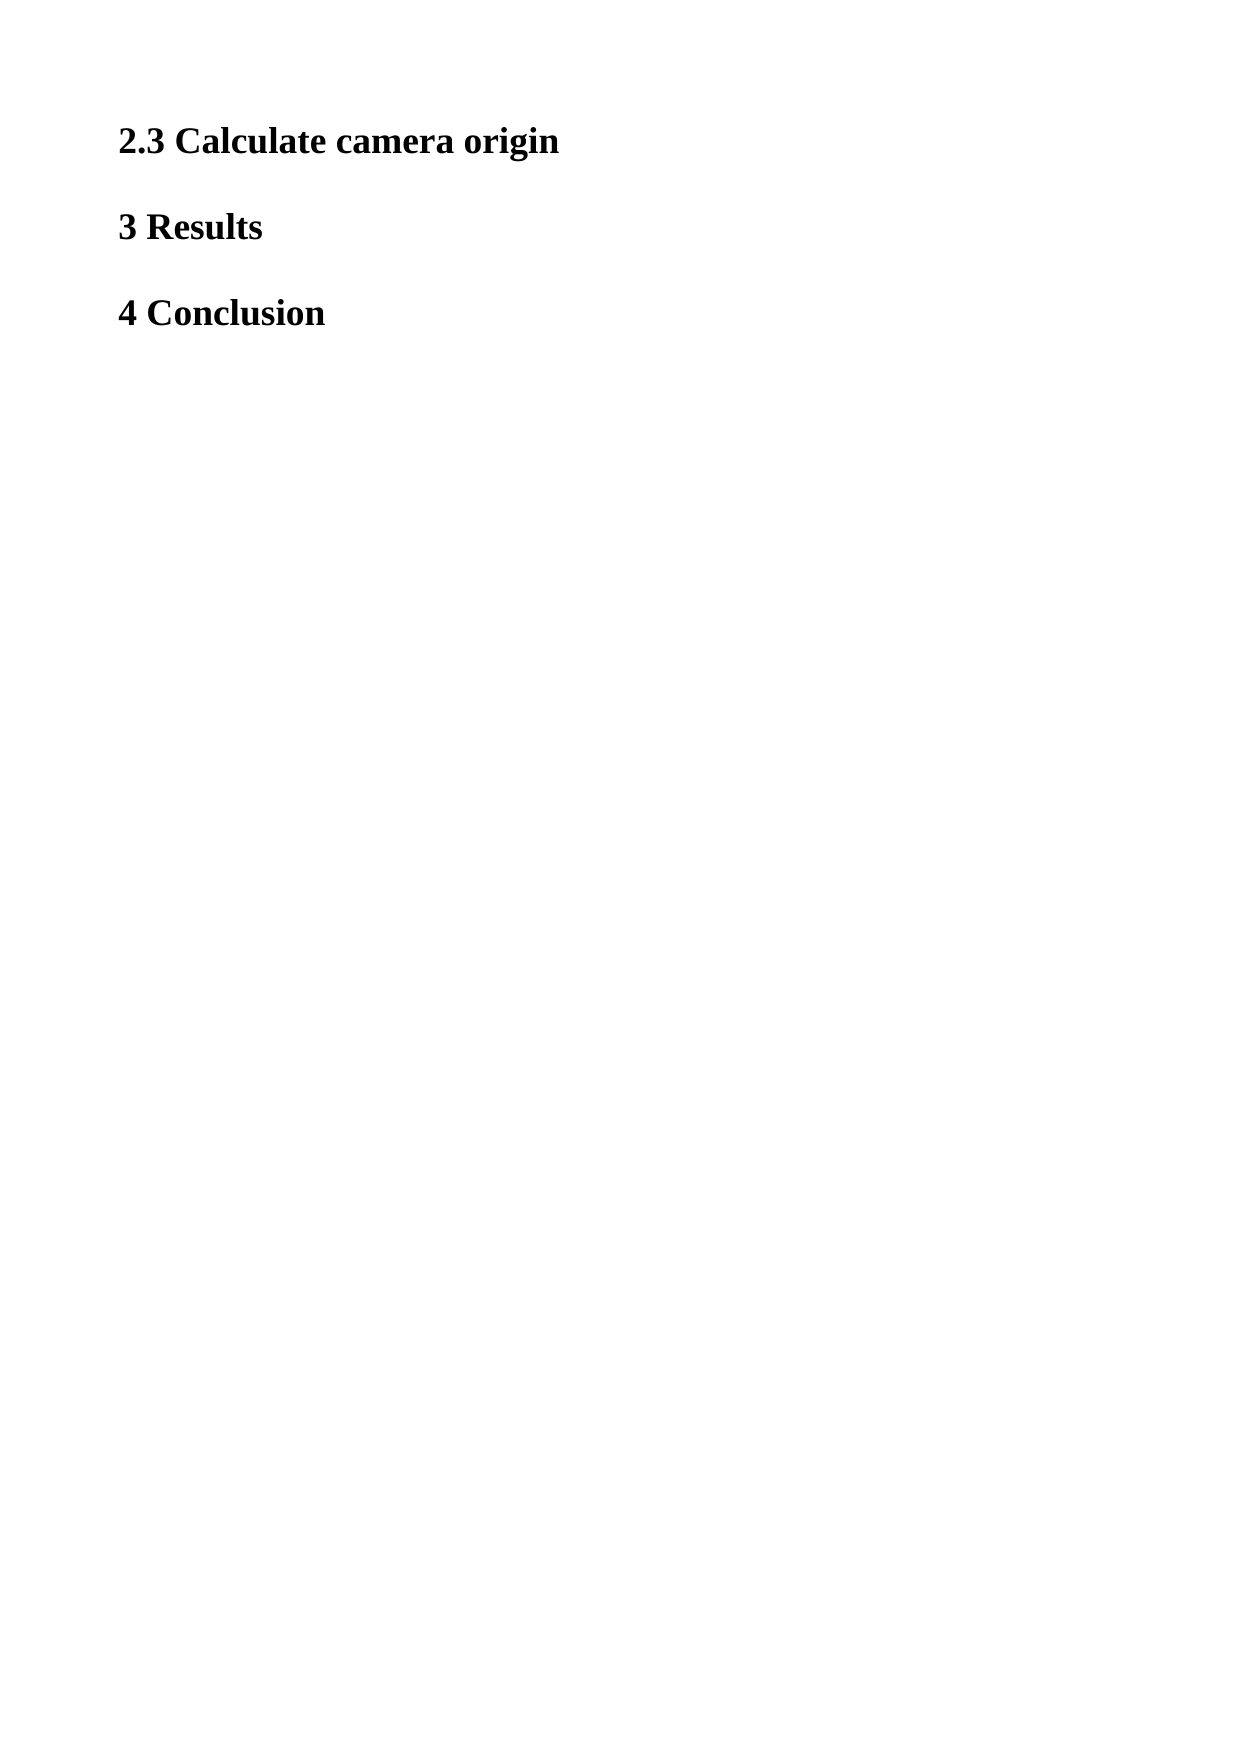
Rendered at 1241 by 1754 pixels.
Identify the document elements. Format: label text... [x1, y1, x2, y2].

text 3 Results [118, 204, 1122, 247]
text 4 Conclusion [118, 291, 1122, 334]
text 2.3 Calculate camera origin [118, 118, 1122, 161]
